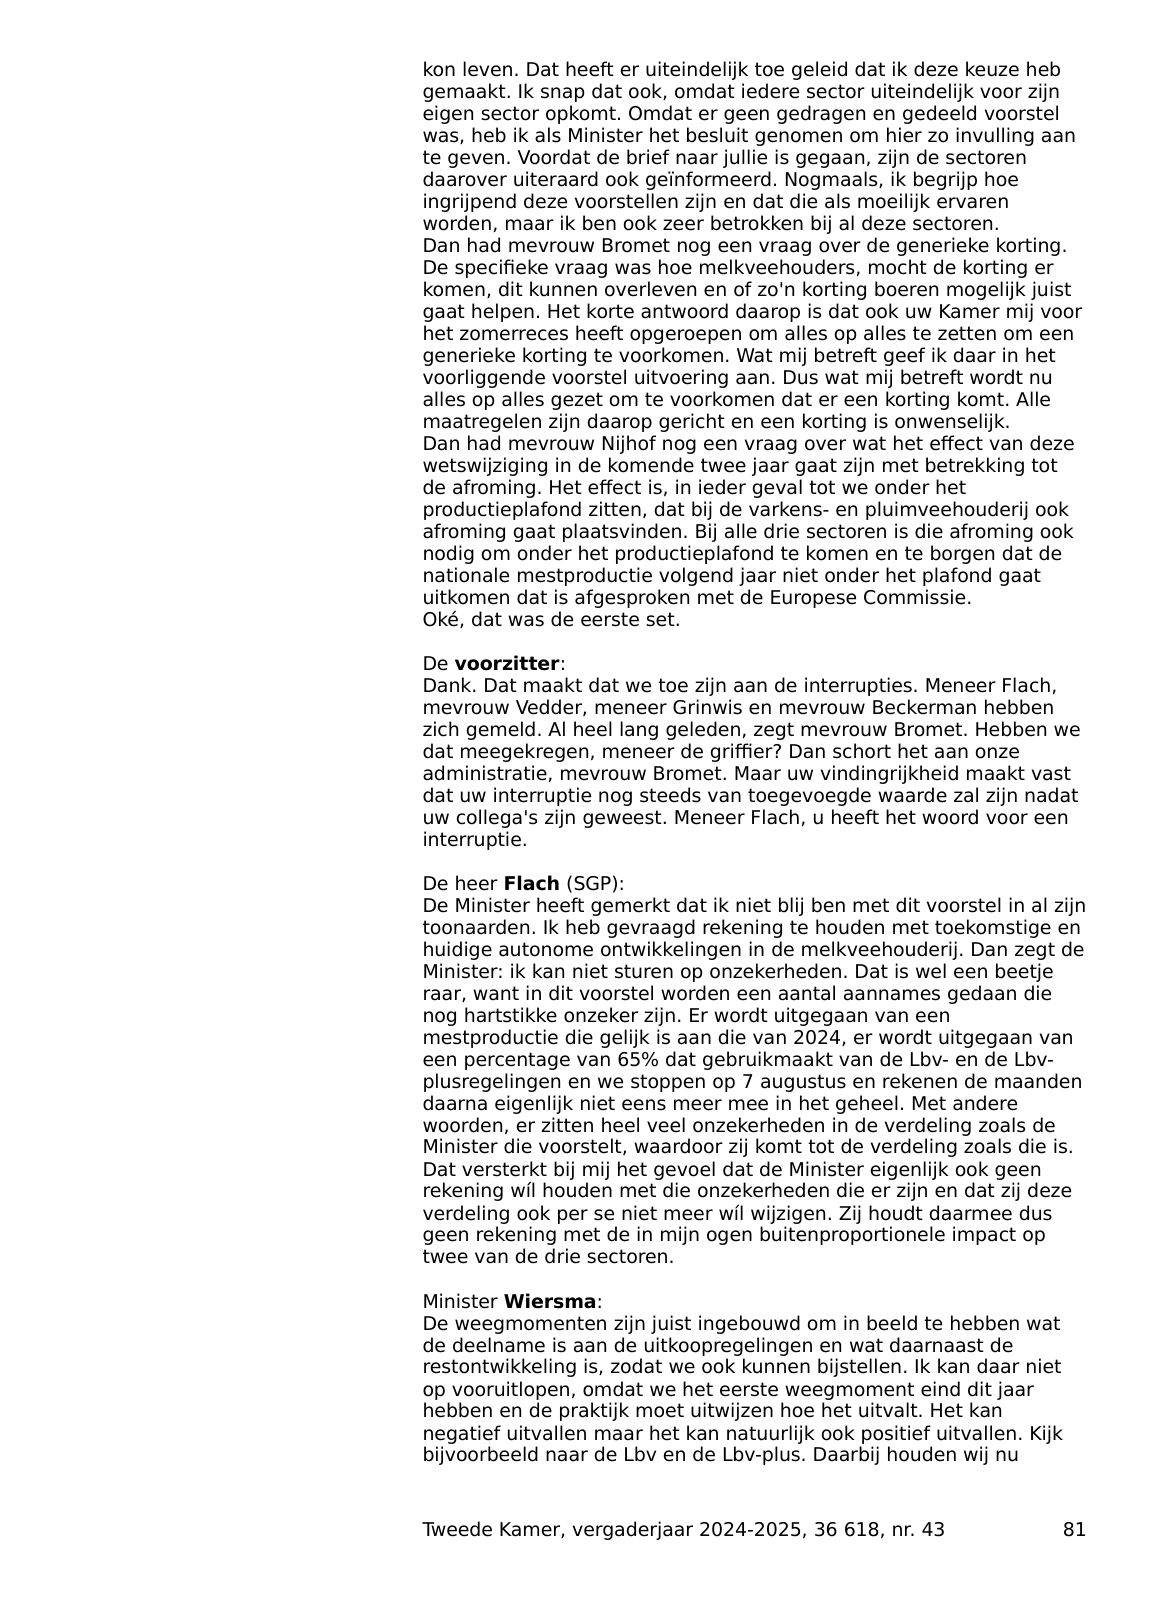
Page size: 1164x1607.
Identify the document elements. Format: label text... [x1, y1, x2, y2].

text Dan had mevrouw Nijhof nog een vraag over wat het effect van deze wetswijziging in de komende twee jaar gaat zijn met betrekking tot de afroming. Het effect is, in ieder geval tot we onder het productieplafond zitten, dat bij de varkens- en pluimveehouderij ook afroming gaat plaatsvinden. Bij alle drie sectoren is die afroming ook nodig om onder het productieplafond te komen en te borgen dat de nationale mestproductie volgend jaar niet onder het plafond gaat uitkomen dat is afgesproken met de Europese Commissie. [422, 433, 1087, 608]
text kon leven. Dat heeft er uiteindelijk toe geleid dat ik deze keuze heb gemaakt. Ik snap dat ook, omdat iedere sector uiteindelijk voor zijn eigen sector opkomt. Omdat er geen gedragen en gedeeld voorstel was, heb ik als Minister het besluit genomen om hier zo invulling aan te geven. Voordat de brief naar jullie is gegaan, zijn de sectoren daarover uiteraard ook geïnformeerd. Nogmaals, ik begrijp hoe ingrijpend deze voorstellen zijn en dat die als moeilijk ervaren worden, maar ik ben ook zeer betrokken bij al deze sectoren. [422, 59, 1087, 235]
text De voorzitter: [422, 653, 1087, 675]
text Minister Wiersma: [422, 1291, 1087, 1312]
text De Minister heeft gemerkt dat ik niet blij ben met dit voorstel in al zijn toonaarden. Ik heb gevraagd rekening te houden met toekomstige en huidige autonome ontwikkelingen in de melkveehouderij. Dan zegt de Minister: ik kan niet sturen op onzekerheden. Dat is wel een beetje raar, want in dit voorstel worden een aantal aannames gedaan die nog hartstikke onzeker zijn. Er wordt uitgegaan van een mestproductie die gelijk is aan die van 2024, er wordt uitgegaan van een percentage van 65% dat gebruikmaakt van de Lbv- en de Lbv-plusregelingen en we stoppen op 7 augustus en rekenen de maanden daarna eigenlijk niet eens meer mee in het geheel. Met andere woorden, er zitten heel veel onzekerheden in de verdeling zoals de Minister die voorstelt, waardoor zij komt tot de verdeling zoals die is. Dat versterkt bij mij het gevoel dat de Minister eigenlijk ook geen rekening wíl houden met die onzekerheden die er zijn en dat zij deze verdeling ook per se niet meer wíl wijzigen. Zij houdt daarmee dus geen rekening met de in mijn ogen buitenproportionele impact op twee van de drie sectoren. [422, 895, 1087, 1268]
text De weegmomenten zijn juist ingebouwd om in beeld te hebben wat de deelname is aan de uitkoopregelingen en wat daarnaast de restontwikkeling is, zodat we ook kunnen bijstellen. Ik kan daar niet op vooruitlopen, omdat we het eerste weegmoment eind dit jaar hebben en de praktijk moet uitwijzen hoe het uitvalt. Het kan negatief uitvallen maar het kan natuurlijk ook positief uitvallen. Kijk bijvoorbeeld naar de Lbv en de Lbv-plus. Daarbij houden wij nu [422, 1312, 1087, 1466]
text De heer Flach (SGP): [422, 873, 1087, 895]
text Oké, dat was de eerste set. [422, 608, 1087, 631]
text Dan had mevrouw Bromet nog een vraag over de generieke korting. De specifieke vraag was hoe melkveehouders, mocht de korting er komen, dit kunnen overleven en of zo'n korting boeren mogelijk juist gaat helpen. Het korte antwoord daarop is dat ook uw Kamer mij voor het zomerreces heeft opgeroepen om alles op alles te zetten om een generieke korting te voorkomen. Wat mij betreft geef ik daar in het voorliggende voorstel uitvoering aan. Dus wat mij betreft wordt nu alles op alles gezet om te voorkomen dat er een korting komt. Alle maatregelen zijn daarop gericht en een korting is onwenselijk. [422, 235, 1087, 433]
text Dank. Dat maakt dat we toe zijn aan de interrupties. Meneer Flach, mevrouw Vedder, meneer Grinwis en mevrouw Beckerman hebben zich gemeld. Al heel lang geleden, zegt mevrouw Bromet. Hebben we dat meegekregen, meneer de griffier? Dan schort het aan onze administratie, mevrouw Bromet. Maar uw vindingrijkheid maakt vast dat uw interruptie nog steeds van toegevoegde waarde zal zijn nadat uw collega's zijn geweest. Meneer Flach, u heeft het woord voor een interruptie. [422, 675, 1087, 851]
